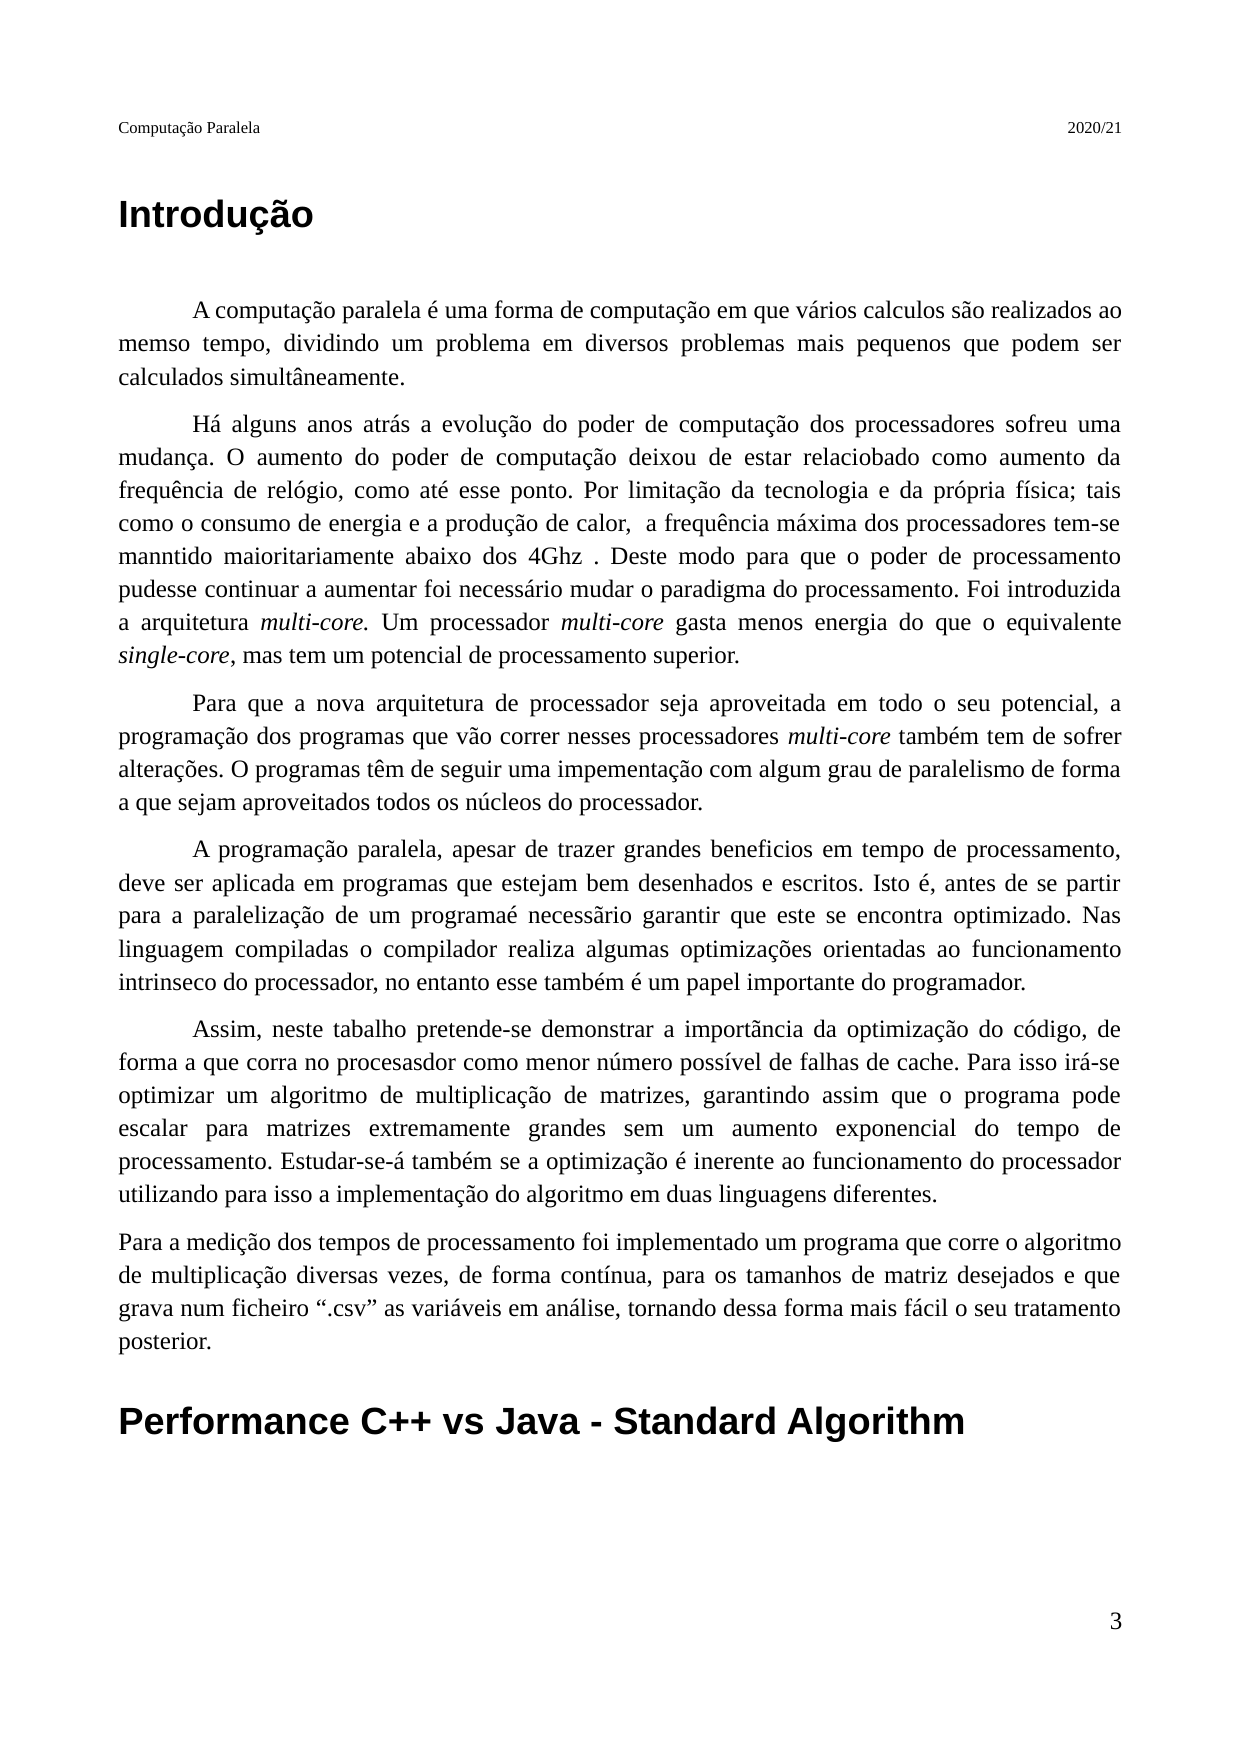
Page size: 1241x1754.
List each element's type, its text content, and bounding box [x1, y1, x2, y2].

text Assim, neste tabalho pretende-se demonstrar a importãncia da optimização do código, de forma a que corra no procesasdor como menor número possível de falhas de cache. Para isso irá-se optimizar um algoritmo de multiplicação de matrizes, garantindo assim que o programa pode escalar para matrizes extremamente grandes sem um aumento exponencial do tempo de processamento. Estudar-se-á também se a optimização é inerente ao funcionamento do processador utilizando para isso a implementação do algoritmo em duas linguagens diferentes. [118, 1014, 1122, 1208]
text A programação paralela, apesar de trazer grandes beneficios em tempo de processamento, deve ser aplicada em programas que estejam bem desenhados e escritos. Isto é, antes de se partir para a paralelização de um programaé necessãrio garantir que este se encontra optimizado. Nas linguagem compiladas o compilador realiza algumas optimizações orientadas ao funcionamento intrinseco do processador, no entanto esse também é um papel importante do programador. [118, 834, 1122, 995]
text Para a medição dos tempos de processamento foi implementado um programa que corre o algoritmo de multiplicação diversas vezes, de forma contínua, para os tamanhos de matriz desejados e que grava num ficheiro “.csv” as variáveis em análise, tornando dessa forma mais fácil o seu tratamento posterior. [118, 1227, 1122, 1355]
text Há alguns anos atrás a evolução do poder de computação dos processadores sofreu uma mudança. O aumento do poder de computação deixou de estar relaciobado como aumento da frequência de relógio, como até esse ponto. Por limitação da tecnologia e da própria física; tais como o consumo de energia e a produção de calor, a frequência máxima dos processadores tem-se manntido maioritariamente abaixo dos 4Ghz . Deste modo para que o poder de processamento pudesse continuar a aumentar foi necessário mudar o paradigma do processamento. Foi introduzida a arquitetura multi-core. Um processador multi-core gasta menos energia do que o equivalente single-core, mas tem um potencial de processamento superior. [118, 409, 1122, 669]
text Para que a nova arquitetura de processador seja aproveitada em todo o seu potencial, a programação dos programas que vão correr nesses processadores multi-core também tem de sofrer alterações. O programas têm de seguir uma impementação com algum grau de paralelismo de forma a que sejam aproveitados todos os núcleos do processador. [118, 688, 1122, 816]
subtitle Introdução [118, 192, 1122, 235]
text A computação paralela é uma forma de computação em que vários calculos são realizados ao memso tempo, dividindo um problema em diversos problemas mais pequenos que podem ser calculados simultâneamente. [118, 296, 1122, 390]
subtitle Performance C++ vs Java - Standard Algorithm [118, 1399, 1122, 1442]
